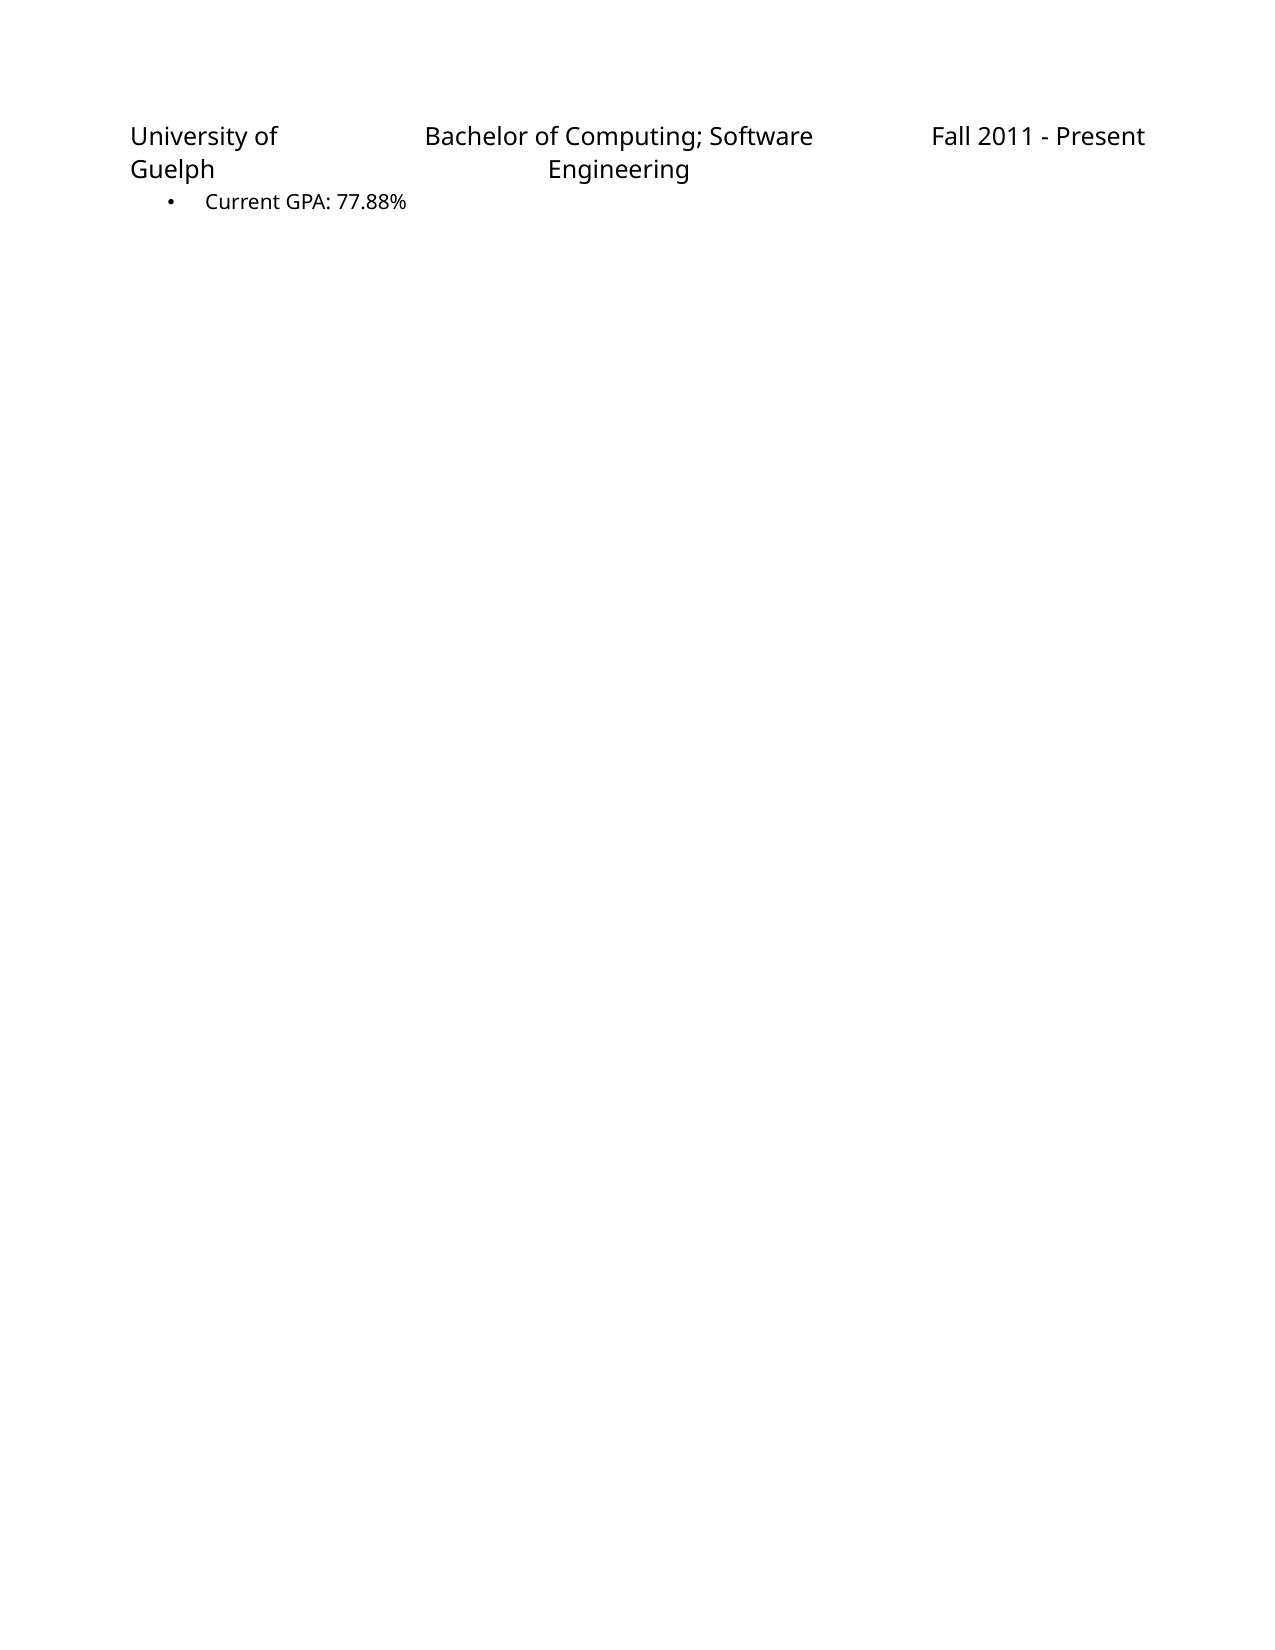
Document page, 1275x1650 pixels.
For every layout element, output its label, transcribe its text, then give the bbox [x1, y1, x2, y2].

table_header University of Guelph [130, 118, 359, 187]
list Current GPA: 77.88% [167, 187, 1145, 215]
table_header Fall 2011 - Present [878, 118, 1145, 187]
table_header Bachelor of Computing; Software Engineering [360, 118, 878, 187]
